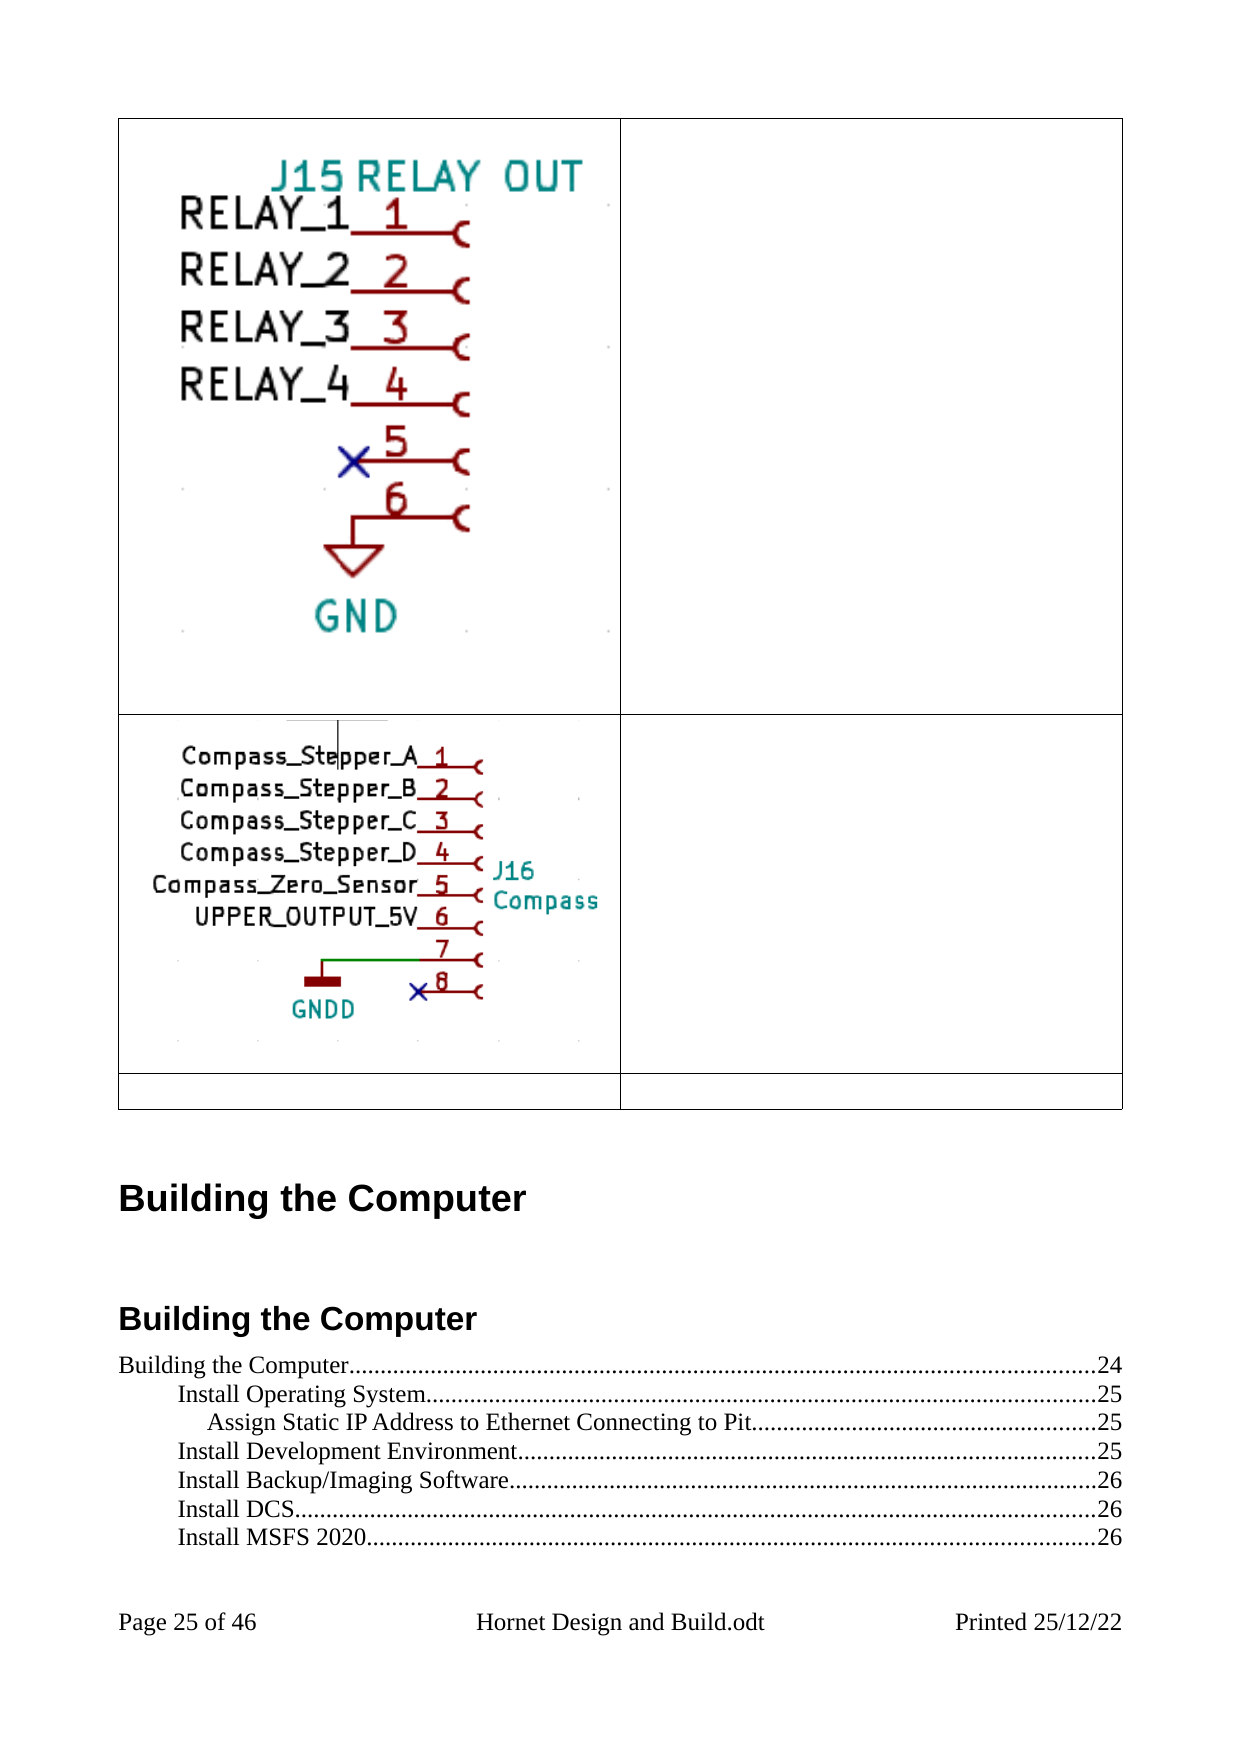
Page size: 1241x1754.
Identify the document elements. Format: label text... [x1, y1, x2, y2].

text Install Development Environment 25 [177, 1436, 1122, 1465]
table_cell [119, 1074, 620, 1109]
subtitle Building the Computer [118, 1299, 1122, 1337]
text Install MSFS 2020 26 [177, 1522, 1122, 1551]
table_cell [119, 715, 620, 1073]
picture [128, 123, 610, 685]
table_cell [621, 715, 1122, 1073]
subtitle Building the Computer [118, 1176, 1122, 1219]
text Building the Computer 24 [118, 1350, 1122, 1379]
text Install Operating System 25 [177, 1379, 1122, 1407]
text Install DCS 26 [177, 1494, 1122, 1522]
picture [123, 720, 615, 1044]
text Install Backup/Imaging Software 26 [177, 1465, 1122, 1494]
text Assign Static IP Address to Ethernet Connecting to Pit 25 [207, 1407, 1122, 1436]
table_cell [621, 119, 1122, 714]
table_cell [621, 1074, 1122, 1109]
table_cell [119, 119, 620, 714]
